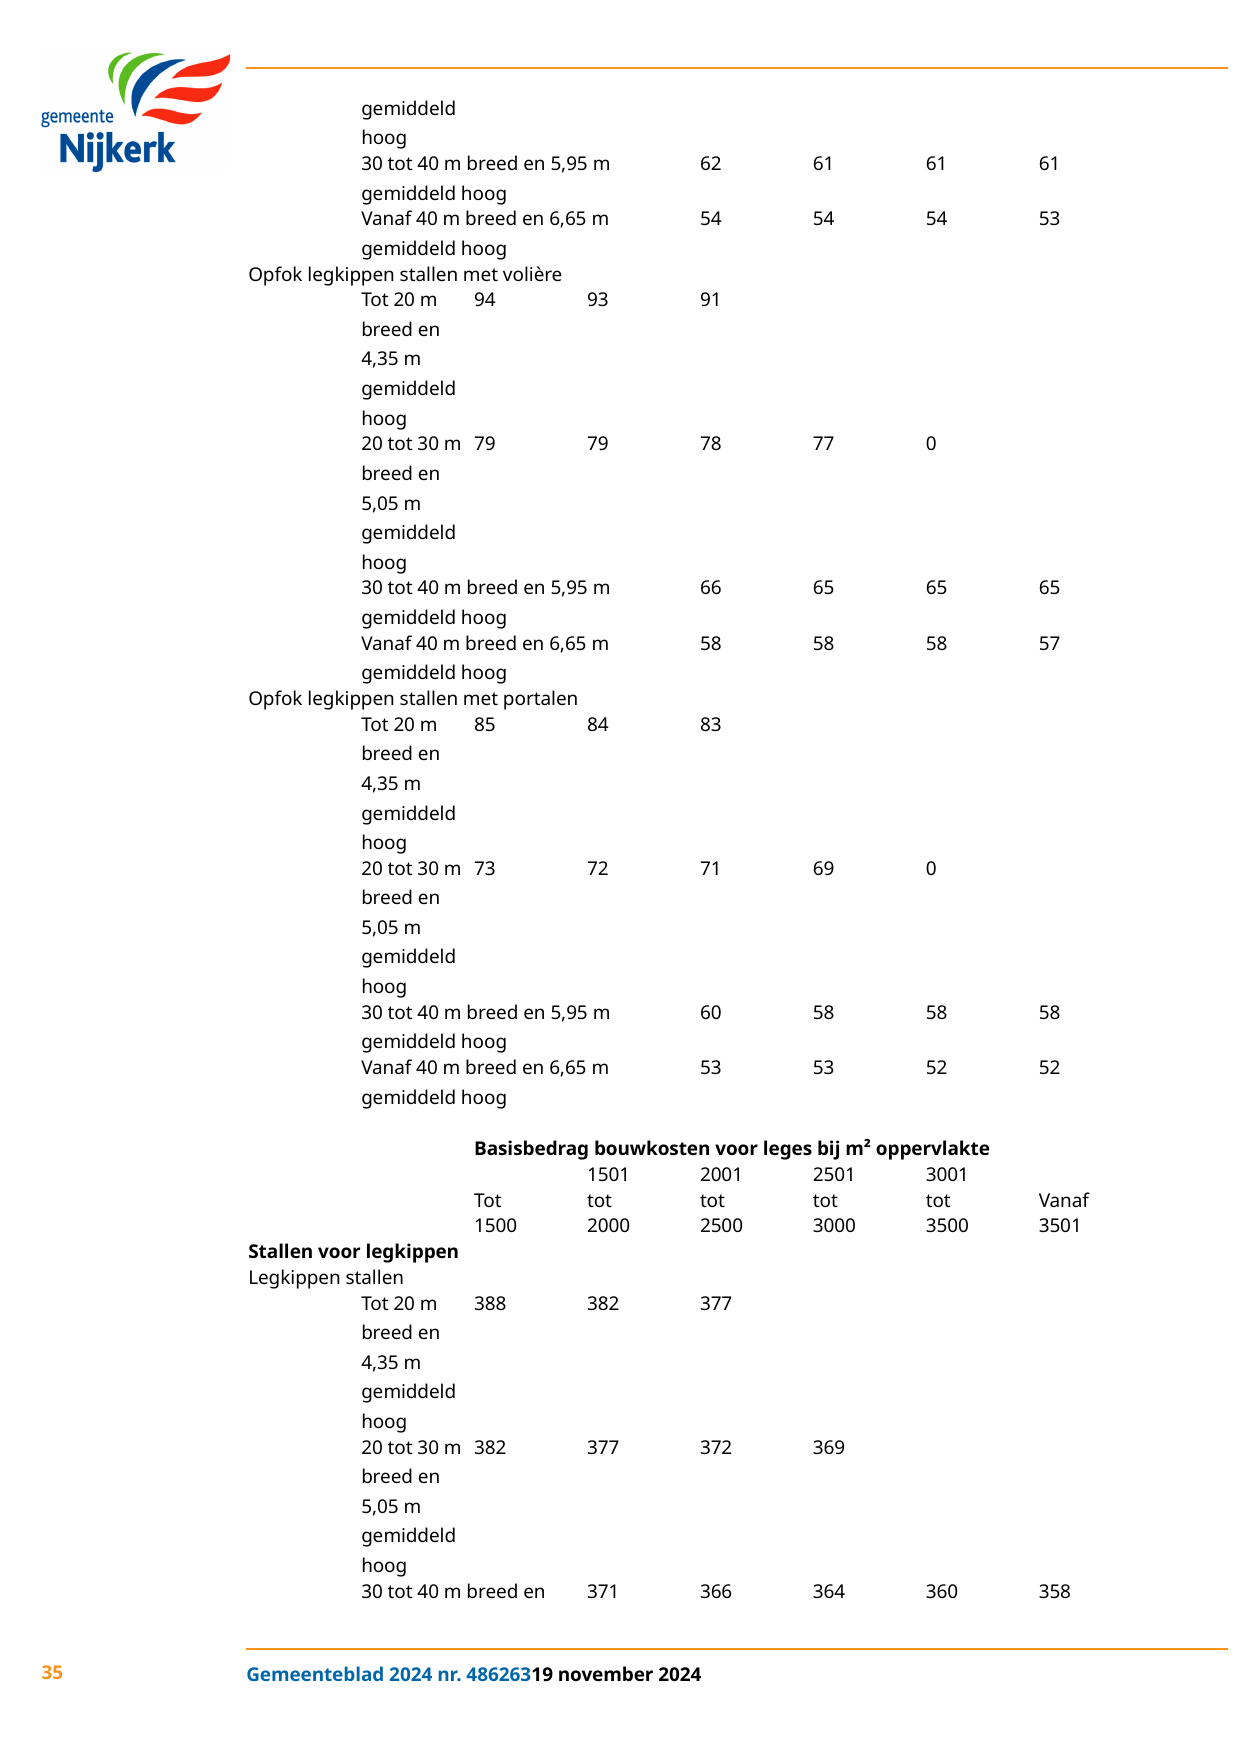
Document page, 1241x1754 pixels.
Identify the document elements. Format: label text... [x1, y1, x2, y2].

table_cell 54 [926, 205, 1038, 261]
table_cell 3001 [926, 1161, 1038, 1187]
table_cell [700, 95, 813, 150]
table_cell 372 [700, 1434, 813, 1578]
table_cell [248, 1054, 361, 1110]
table_cell Stallen voor legkippen [248, 1238, 587, 1264]
table_cell 61 [1039, 150, 1152, 205]
table_cell [587, 95, 700, 150]
table_cell [1039, 95, 1152, 150]
table_cell 382 [474, 1434, 587, 1578]
table_cell 61 [926, 150, 1038, 205]
table_cell [1039, 1110, 1152, 1135]
table_cell [248, 286, 361, 431]
table_cell Tot 20 m breed en 4,35 m gemiddeld hoog [361, 286, 474, 431]
table_cell [926, 1290, 1038, 1434]
table_cell 369 [813, 1434, 926, 1578]
table_cell 58 [1039, 999, 1152, 1054]
table_cell [248, 95, 361, 150]
table_cell [248, 1290, 361, 1434]
table_cell Tot 20 m breed en 4,35 m gemiddeld hoog [361, 1290, 474, 1434]
table_cell Vanaf 40 m breed en 6,65 m gemiddeld hoog [361, 205, 700, 261]
table_cell [813, 711, 926, 855]
table_cell 364 [813, 1578, 926, 1604]
table_cell gemiddeld hoog [361, 95, 474, 150]
table_cell 85 [474, 711, 587, 855]
table_cell [813, 1290, 926, 1434]
table_cell [1039, 1161, 1152, 1187]
table_cell [361, 1135, 474, 1161]
table_cell [248, 575, 361, 630]
table_cell [926, 261, 1038, 286]
table_cell [248, 1135, 361, 1161]
table_cell 358 [1039, 1578, 1152, 1604]
table_cell 58 [700, 630, 813, 685]
table_cell [700, 261, 813, 286]
table_cell 61 [813, 150, 926, 205]
table_cell [926, 1264, 1038, 1290]
table_cell 377 [700, 1290, 813, 1434]
table_cell 0 [926, 431, 1038, 574]
table_cell [1039, 261, 1152, 286]
table_cell 54 [700, 205, 813, 261]
table_cell [1039, 286, 1152, 431]
table_cell [926, 685, 1038, 711]
table_cell [1039, 431, 1152, 574]
table_cell 66 [700, 575, 813, 630]
table_cell [700, 1238, 813, 1264]
table_cell [1039, 1264, 1152, 1290]
table_cell 53 [813, 1054, 926, 1110]
table_cell [813, 1264, 926, 1290]
table_cell [813, 685, 926, 711]
table_cell 78 [700, 431, 813, 574]
table_cell [587, 1264, 700, 1290]
table_cell Tot [474, 1187, 587, 1213]
table_cell 388 [474, 1290, 587, 1434]
table_cell tot [813, 1187, 926, 1213]
table_cell 84 [587, 711, 700, 855]
table_cell 53 [700, 1054, 813, 1110]
table_cell 91 [700, 286, 813, 431]
table_cell 94 [474, 286, 587, 431]
table_cell 52 [926, 1054, 1038, 1110]
table_cell 58 [813, 999, 926, 1054]
table_cell [587, 1110, 700, 1135]
table_cell 83 [700, 711, 813, 855]
table_cell [1039, 711, 1152, 855]
table_cell Tot 20 m breed en 4,35 m gemiddeld hoog [361, 711, 474, 855]
table_cell [474, 1161, 587, 1187]
table_cell [587, 1238, 700, 1264]
table_cell [474, 1110, 587, 1135]
table_cell [1039, 1238, 1152, 1264]
table_cell 2501 [813, 1161, 926, 1187]
table_cell 79 [587, 431, 700, 574]
table_cell [813, 261, 926, 286]
table_cell 2001 [700, 1161, 813, 1187]
table_cell [700, 1110, 813, 1135]
table_cell [248, 1161, 361, 1187]
table_cell 3501 [1039, 1213, 1152, 1238]
table_cell 366 [700, 1578, 813, 1604]
table_cell [361, 1213, 474, 1238]
table_cell 60 [700, 999, 813, 1054]
table_cell 58 [926, 630, 1038, 685]
table_cell [926, 286, 1038, 431]
table_cell 77 [813, 431, 926, 574]
table_cell 79 [474, 431, 587, 574]
table_cell [474, 1264, 587, 1290]
table_cell Vanaf [1039, 1187, 1152, 1213]
table_cell tot [926, 1187, 1038, 1213]
table_cell 3500 [926, 1213, 1038, 1238]
table_cell [248, 711, 361, 855]
table_cell 2500 [700, 1213, 813, 1238]
table_cell 0 [926, 855, 1038, 999]
table_cell 30 tot 40 m breed en 5,95 m gemiddeld hoog [361, 150, 700, 205]
table_cell Vanaf 40 m breed en 6,65 m gemiddeld hoog [361, 630, 700, 685]
table_cell 65 [926, 575, 1038, 630]
table_cell 58 [813, 630, 926, 685]
table_cell 58 [926, 999, 1038, 1054]
table_cell [248, 1434, 361, 1578]
table_cell Opfok legkippen stallen met portalen [248, 685, 700, 711]
table_cell [248, 1187, 361, 1213]
table_cell 30 tot 40 m breed en 5,95 m gemiddeld hoog [361, 575, 700, 630]
table_cell 20 tot 30 m breed en 5,05 m gemiddeld hoog [361, 855, 474, 999]
table_cell 371 [587, 1578, 700, 1604]
table_cell [926, 1434, 1038, 1578]
table_cell 73 [474, 855, 587, 999]
table_cell 3000 [813, 1213, 926, 1238]
table_cell [248, 855, 361, 999]
table_cell [1039, 1434, 1152, 1578]
table_cell [813, 95, 926, 150]
table_cell 62 [700, 150, 813, 205]
table_cell [1039, 1290, 1152, 1434]
table_cell 360 [926, 1578, 1038, 1604]
table_cell 20 tot 30 m breed en 5,05 m gemiddeld hoog [361, 1434, 474, 1578]
table_cell [248, 150, 361, 205]
table_cell Legkippen stallen [248, 1264, 474, 1290]
table_cell 52 [1039, 1054, 1152, 1110]
table_cell [248, 431, 361, 574]
table_cell [361, 1110, 474, 1135]
table_cell 30 tot 40 m breed en 5,95 m gemiddeld hoog [361, 999, 700, 1054]
table_cell 30 tot 40 m breed en [361, 1578, 587, 1604]
table_cell [926, 1110, 1038, 1135]
table_cell [361, 1161, 474, 1187]
table_cell 72 [587, 855, 700, 999]
table_cell [248, 999, 361, 1054]
table_cell [248, 1578, 361, 1604]
table_cell 53 [1039, 205, 1152, 261]
table_cell [248, 1110, 361, 1135]
table_cell tot [587, 1187, 700, 1213]
table_cell [700, 1264, 813, 1290]
table_cell Vanaf 40 m breed en 6,65 m gemiddeld hoog [361, 1054, 700, 1110]
table_cell 65 [813, 575, 926, 630]
table_cell [926, 711, 1038, 855]
table_cell [813, 286, 926, 431]
table_cell 382 [587, 1290, 700, 1434]
table_cell tot [700, 1187, 813, 1213]
table_cell [248, 205, 361, 261]
table_cell 1501 [587, 1161, 700, 1187]
table_cell 69 [813, 855, 926, 999]
table_cell [926, 95, 1038, 150]
table_cell [700, 685, 813, 711]
table_cell 93 [587, 286, 700, 431]
table_cell Basisbedrag bouwkosten voor leges bij m² oppervlakte [474, 1135, 1152, 1161]
table_cell [1039, 855, 1152, 999]
table_cell [813, 1110, 926, 1135]
table_cell 57 [1039, 630, 1152, 685]
picture [41, 47, 231, 172]
table_cell [474, 95, 587, 150]
table_cell 20 tot 30 m breed en 5,05 m gemiddeld hoog [361, 431, 474, 574]
table_cell 2000 [587, 1213, 700, 1238]
table_cell [361, 1187, 474, 1213]
table_cell Opfok legkippen stallen met volière [248, 261, 700, 286]
table_cell [248, 630, 361, 685]
table_cell 71 [700, 855, 813, 999]
table_cell [1039, 685, 1152, 711]
table_cell [248, 1213, 361, 1238]
table_cell [926, 1238, 1038, 1264]
table_cell [813, 1238, 926, 1264]
table_cell 54 [813, 205, 926, 261]
table_cell 377 [587, 1434, 700, 1578]
table_cell 65 [1039, 575, 1152, 630]
table_cell 1500 [474, 1213, 587, 1238]
